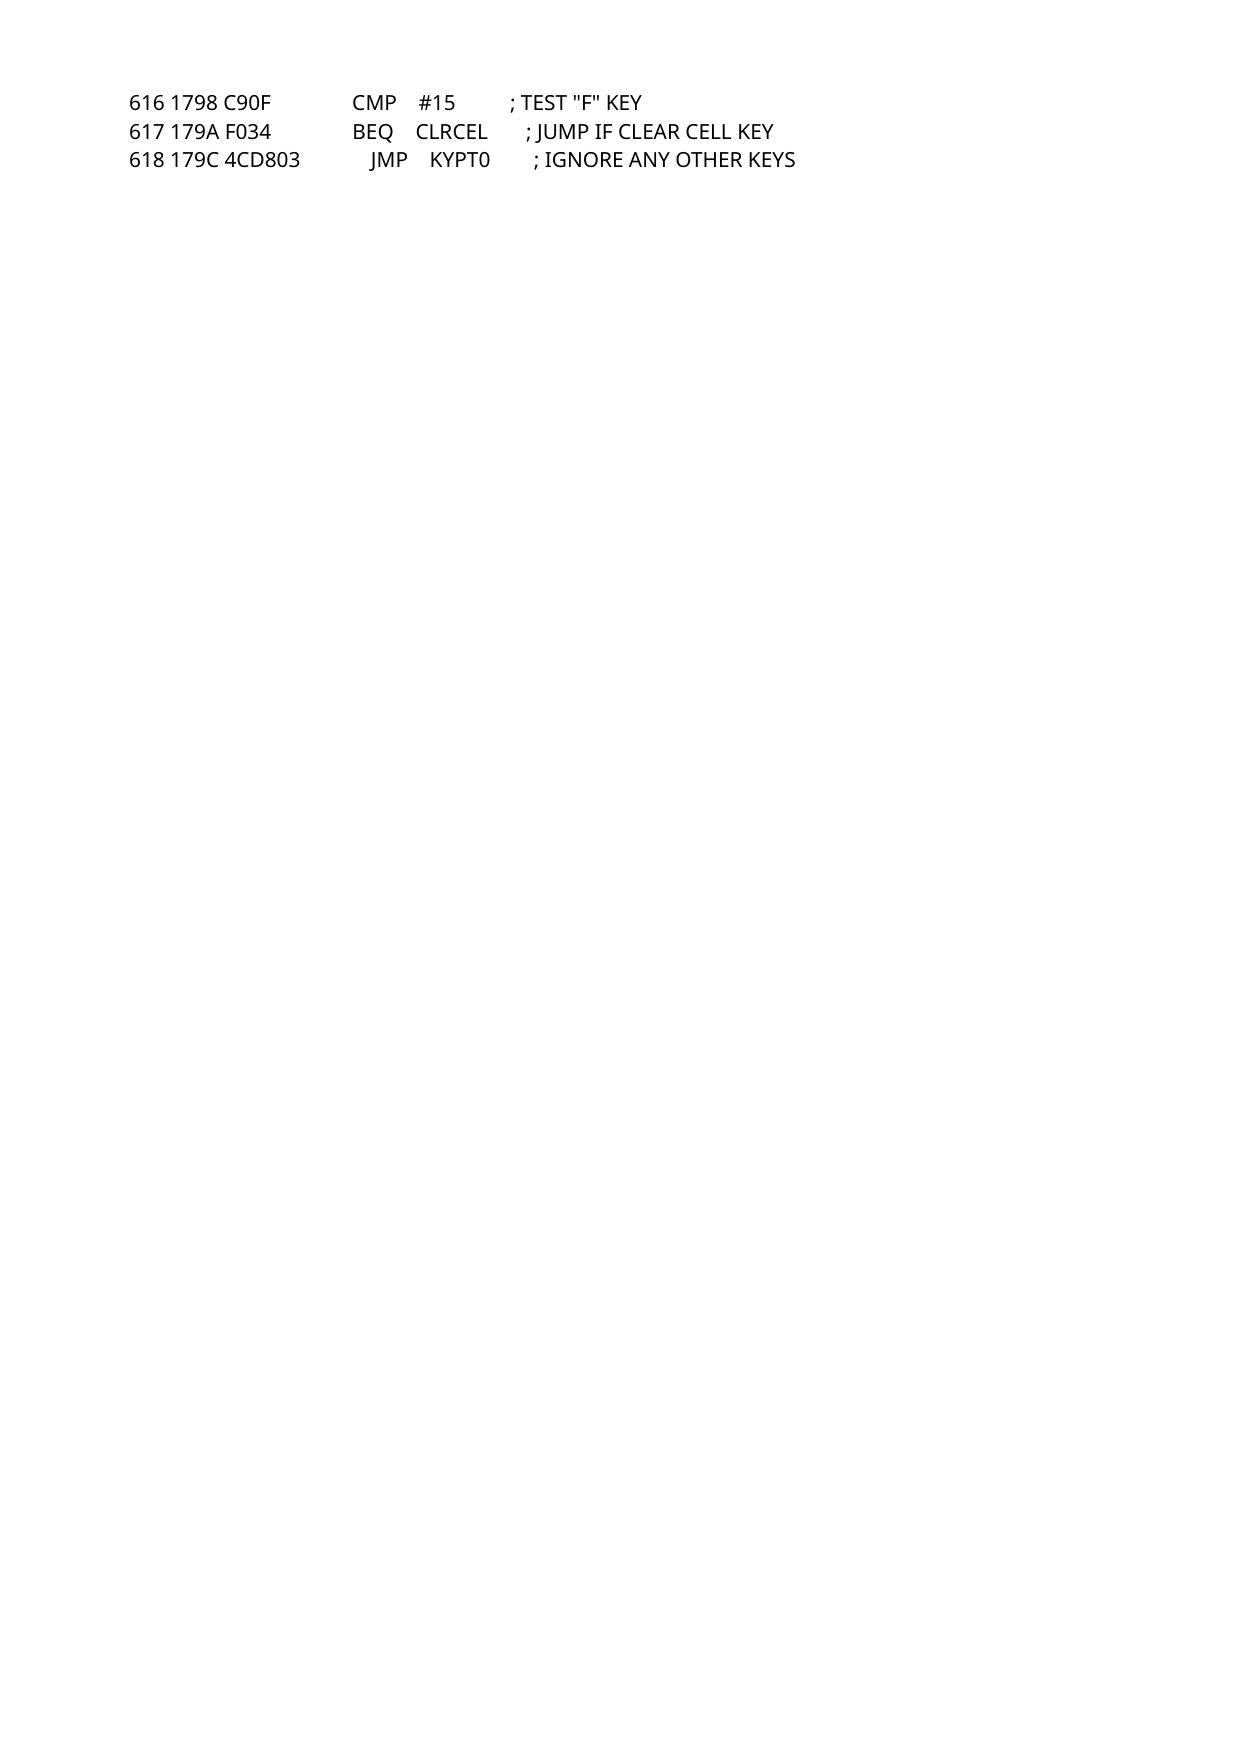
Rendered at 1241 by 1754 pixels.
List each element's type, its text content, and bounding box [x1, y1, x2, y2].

text 617 179A F034 BEQ CLRCEL ; JUMP IF CLEAR CELL KEY [118, 117, 1152, 145]
text 618 179C 4CD803 JMP KYPT0 ; IGNORE ANY OTHER KEYS [118, 145, 1152, 174]
text 616 1798 C90F CMP #15 ; TEST "F" KEY [118, 88, 1152, 117]
